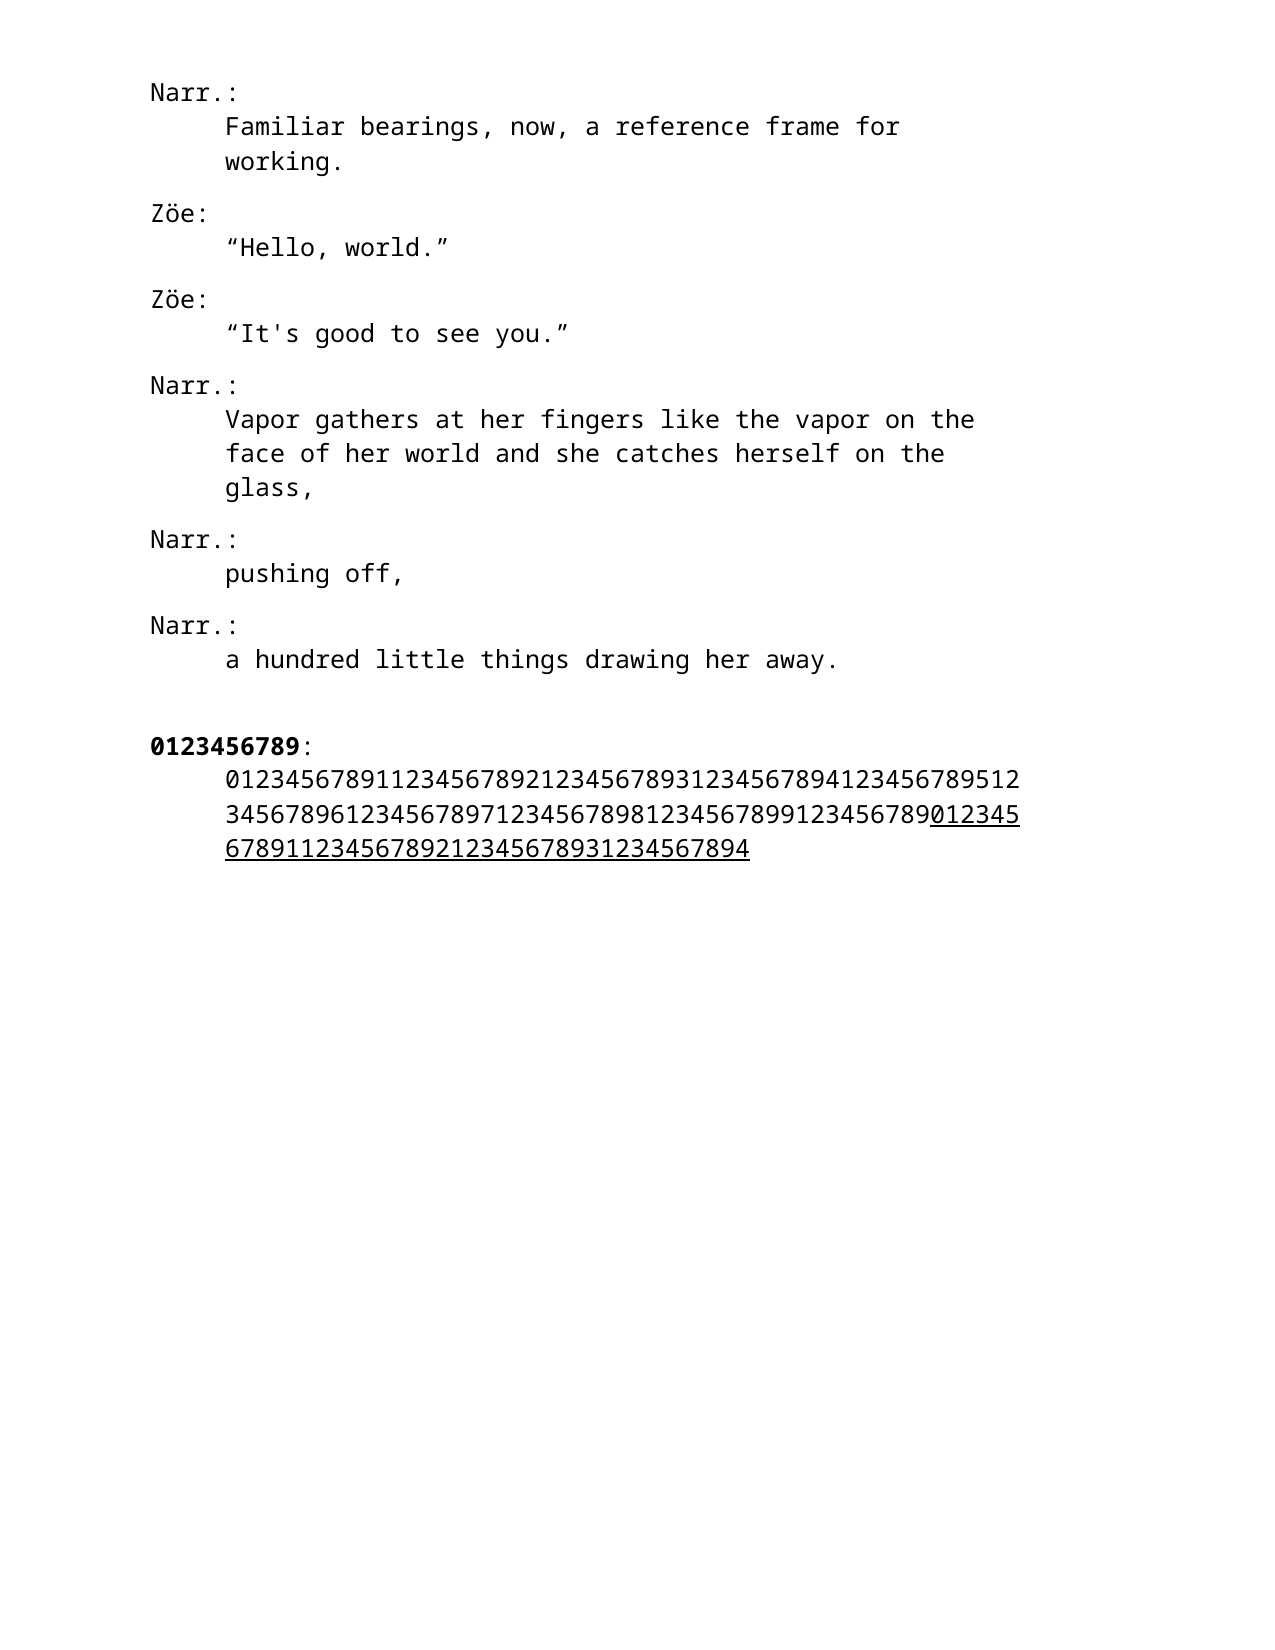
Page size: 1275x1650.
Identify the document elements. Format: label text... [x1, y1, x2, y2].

text Narr.: a hundred little things drawing her away. [150, 608, 1031, 676]
text Narr.: Vapor gathers at her fingers like the vapor on the face of her world and she catches herself on the glass, [150, 367, 1031, 504]
text Zöe: “Hello, world.” [150, 195, 1031, 263]
text Narr.: Familiar bearings, now, a reference frame for working. [150, 75, 1031, 177]
text Narr.: pushing off, [150, 522, 1031, 590]
text 0123456789: 012345678911234567892123456789312345678941234567895123456789612345678971234567898123456789912345678901234567891123456789212345678931234567894 [150, 728, 1031, 864]
text Zöe: “It's good to see you.” [150, 281, 1031, 349]
